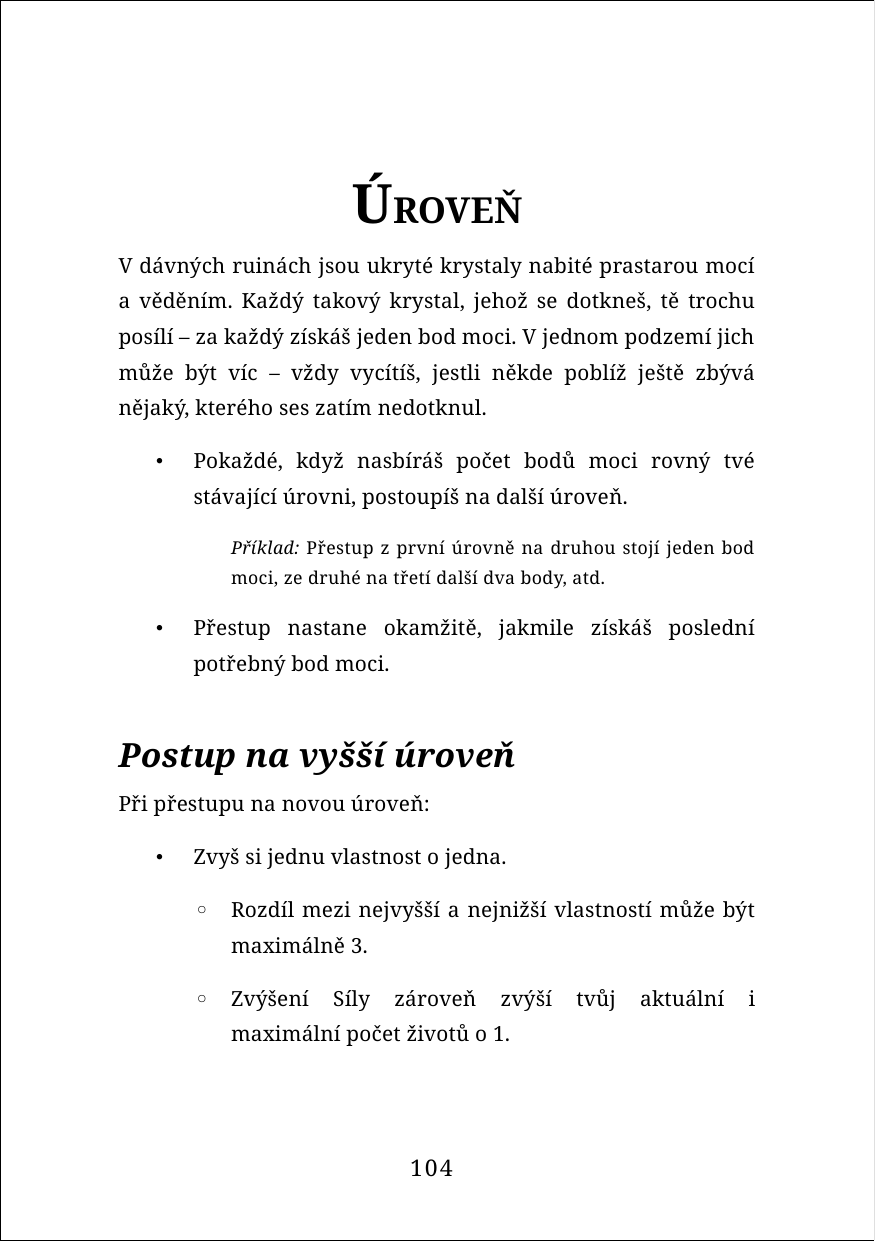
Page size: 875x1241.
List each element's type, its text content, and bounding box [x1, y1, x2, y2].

list Zvyš si jednu vlastnost o jedna. [156, 842, 756, 870]
list Příklad: Přestup z první úrovně na druhou stojí jeden bod moci, ze druhé na třetí další dva body, atd. [193, 535, 756, 589]
list Pokaždé, když nasbíráš počet bodů moci rovný tvé stávající úrovni, postoupíš na další úroveň. [156, 446, 756, 510]
list Rozdíl mezi nejvyšší a nejnižší vlastností může být maximálně 3. [193, 895, 756, 959]
subtitle Postup na vyšší úroveň [118, 732, 756, 777]
list Zvýšení Síly zároveň zvýší tvůj aktuální i maximální počet životů o 1. [193, 984, 756, 1048]
list Přestup nastane okamžitě, jakmile získáš poslední potřebný bod moci. [156, 613, 756, 677]
text V dávných ruinách jsou ukryté krystaly nabité prastarou mocí a věděním. Každý takový krystal, jehož se dotkneš, tě trochu posílí – za každý získáš jeden bod moci. V jednom podzemí jich může být víc – vždy vycítíš, jestli někde poblíž ještě zbývá nějaký, kterého ses zatím nedotknul. [118, 251, 756, 422]
subtitle Úroveň [118, 166, 756, 239]
text Při přestupu na novou úroveň: [118, 789, 756, 817]
